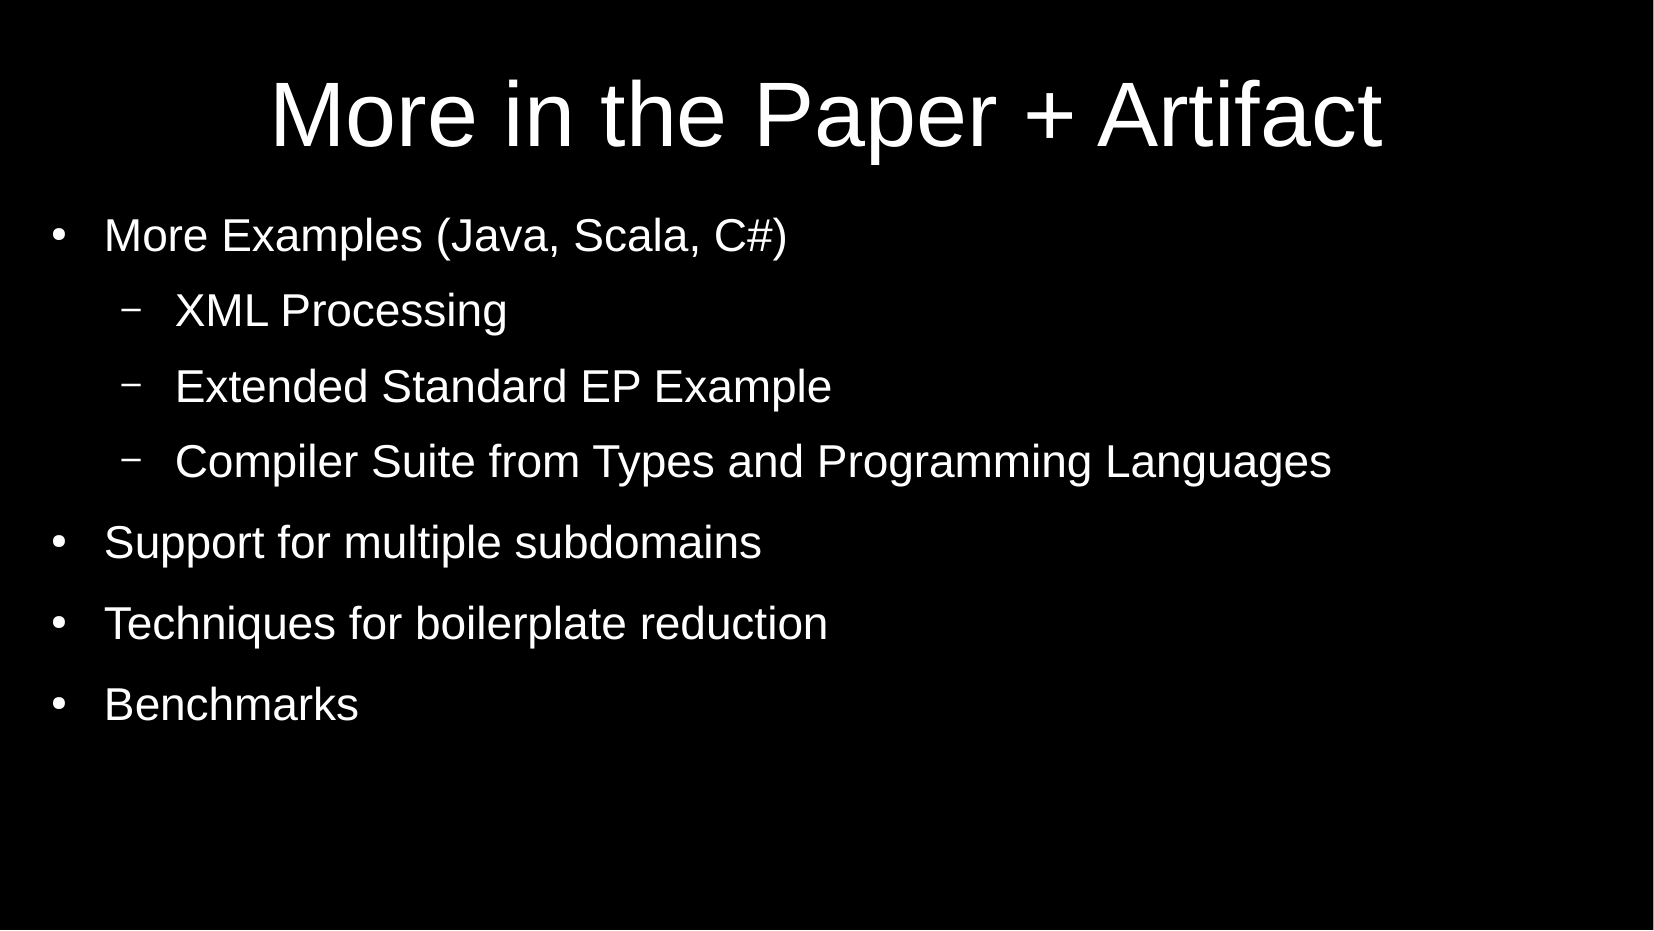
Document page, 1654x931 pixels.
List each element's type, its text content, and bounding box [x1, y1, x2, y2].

list More Examples (Java, Scala, C#) XML Processing Extended Standard EP Example Compiler Suite from Types and Programming Languages Support for multiple subdomains Techniques for boilerplate reduction Benchmarks [33, 210, 1522, 841]
title More in the Paper + Artifact [82, 37, 1571, 193]
